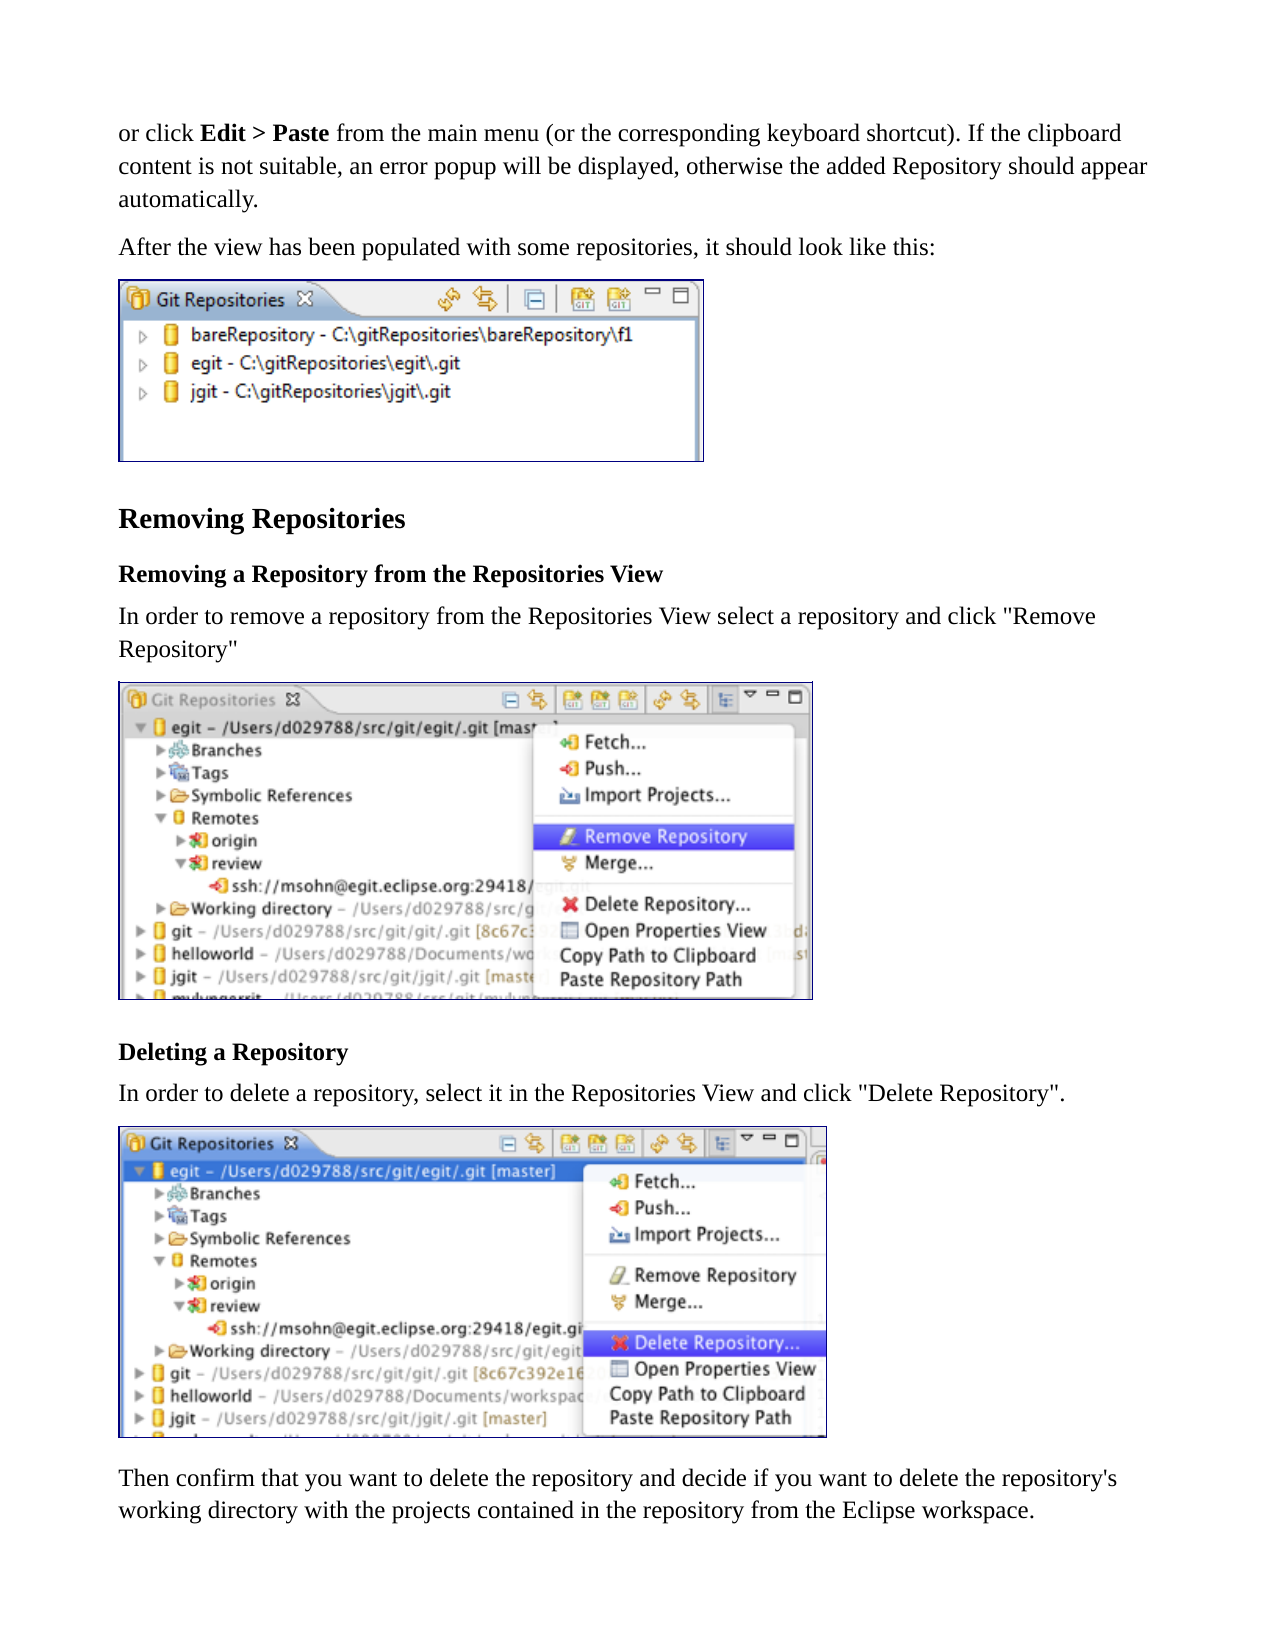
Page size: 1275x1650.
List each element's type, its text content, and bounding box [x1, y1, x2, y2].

picture [120, 683, 812, 999]
picture [120, 1127, 826, 1437]
subtitle Deleting a Repository [118, 1037, 1157, 1066]
text In order to delete a repository, select it in the Repositories View and click "Delete Repository". [118, 1078, 1157, 1107]
text or click Edit > Paste from the main menu (or the corresponding keyboard shortcut). If the clipboard content is not suitable, an error popup will be displayed, otherwise the added Repository should appear automatically. [118, 118, 1157, 213]
subtitle Removing a Repository from the Repositories View [118, 559, 1157, 588]
text In order to remove a repository from the Repositories View select a repository and click "Remove Repository" [118, 601, 1157, 663]
subtitle Removing Repositories [118, 501, 1157, 534]
picture [120, 281, 703, 461]
text After the view has been populated with some repositories, it should look like this: [118, 232, 1157, 261]
text Then confirm that you want to delete the repository and decide if you want to delete the repository's working directory with the projects contained in the repository from the Eclipse workspace. [118, 1463, 1157, 1524]
